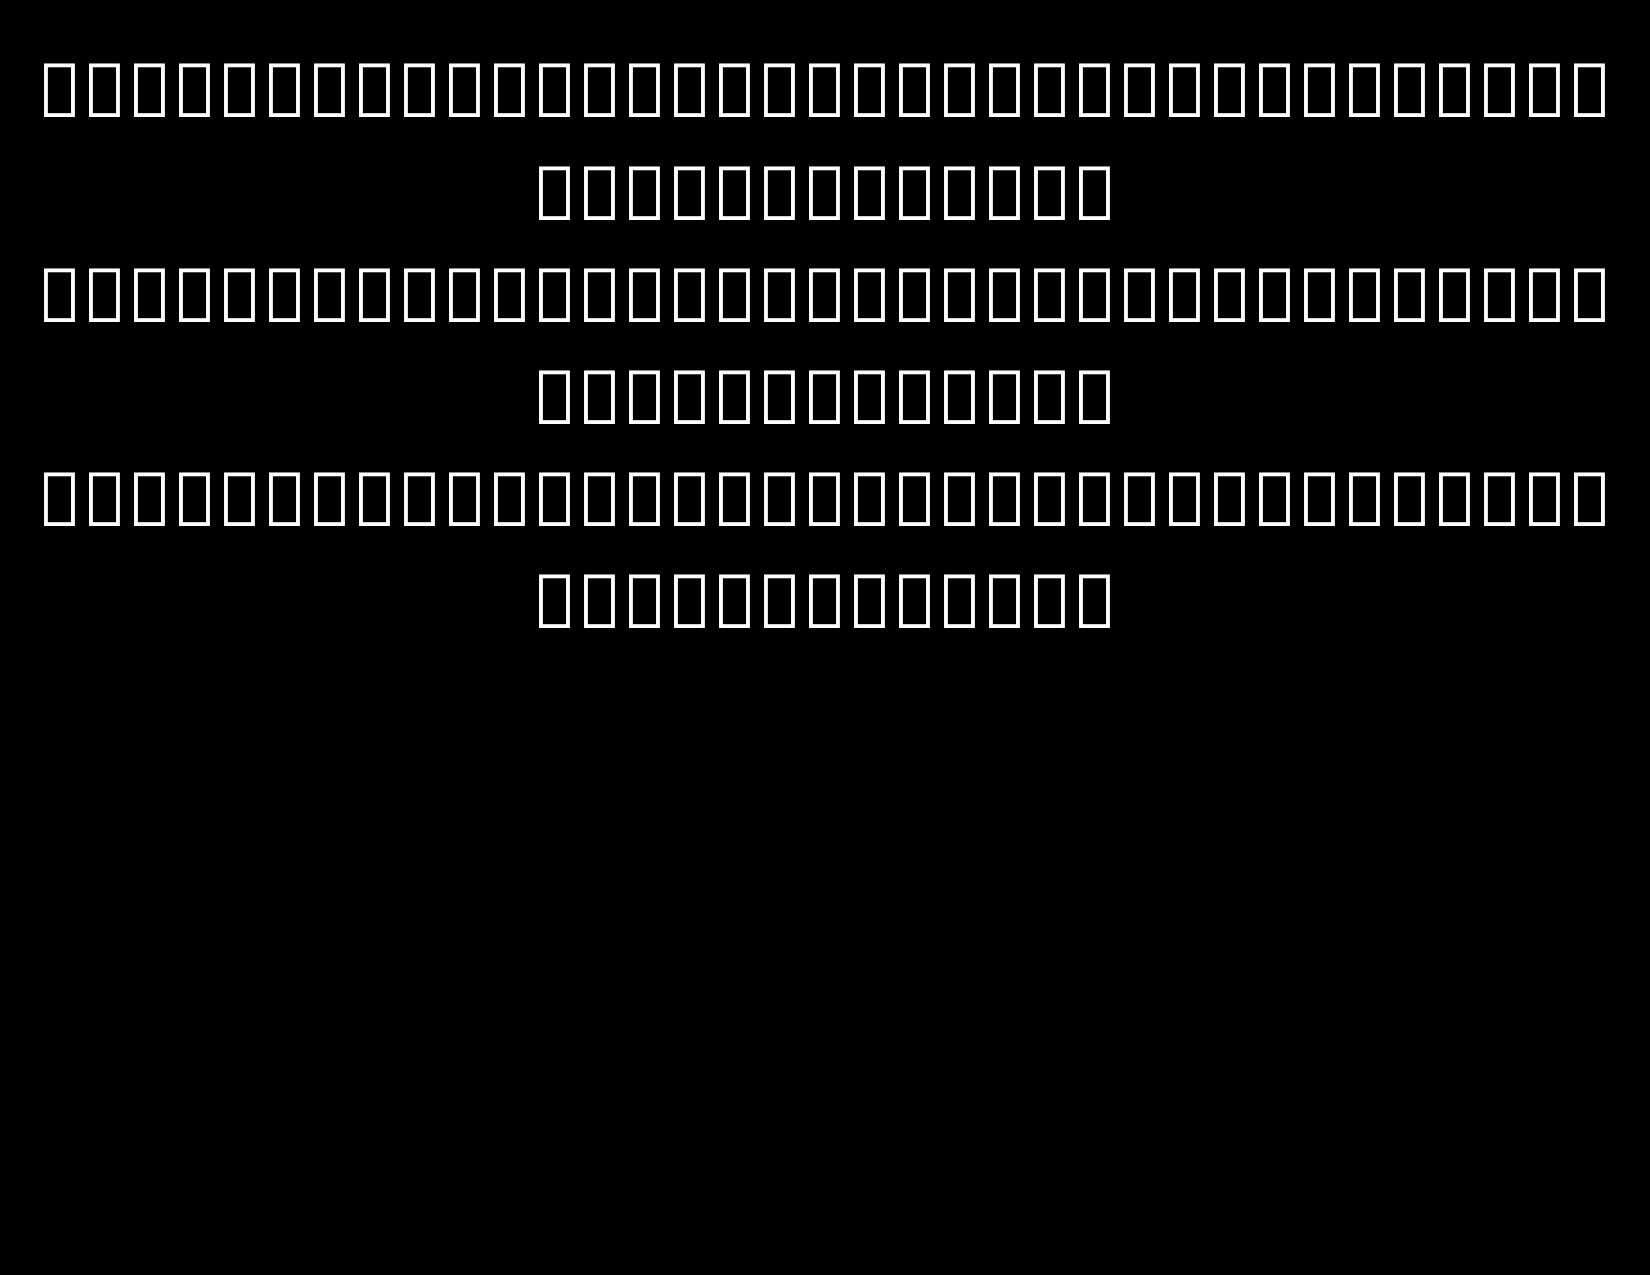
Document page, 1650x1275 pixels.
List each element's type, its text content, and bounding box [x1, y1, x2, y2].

text 󱤌󱦖󱥠󱤌󱦖󱥡󱤌󱦖󱥢󱤌󱦖󱥣󱤌󱦖󱥤󱤌󱦖󱥥󱤌󱦖󱥦󱤌󱦖󱥧󱤌󱦖󱥨󱤌󱦖󱥩󱤌󱦖󱥪󱤌󱦖󱥫󱤌󱦖󱥬󱤌󱦖󱥭󱤌󱦖󱥮󱤌󱦖󱥯 [37, 242, 1612, 446]
text 󱤌󱦖󱥰󱤌󱦖󱥱󱤌󱦖󱥲󱤌󱦖󱥳󱤌󱦖󱥴󱤌󱦖󱥵󱤌󱦖󱥶󱤌󱦖󱥷󱤌󱦖󱥸󱤌󱦖󱥹󱤌󱦖󱥺󱤌󱦖󱥻󱤌󱦖󱥼󱤌󱦖󱥽󱤌󱦖󱥾󱤌󱦖󱥿 [37, 446, 1612, 651]
text 󱤌󱦖󱥐󱤌󱦖󱥑󱤌󱦖󱥒󱤌󱦖󱥓󱤌󱦖󱥔󱤌󱦖󱥕󱤌󱦖󱥖󱤌󱦖󱥗󱤌󱦖󱥘󱤌󱦖󱥙󱤌󱦖󱥚󱤌󱦖󱥛󱤌󱦖󱥜󱤌󱦖󱥝󱤌󱦖󱥞󱤌󱦖󱥟 [37, 37, 1612, 242]
